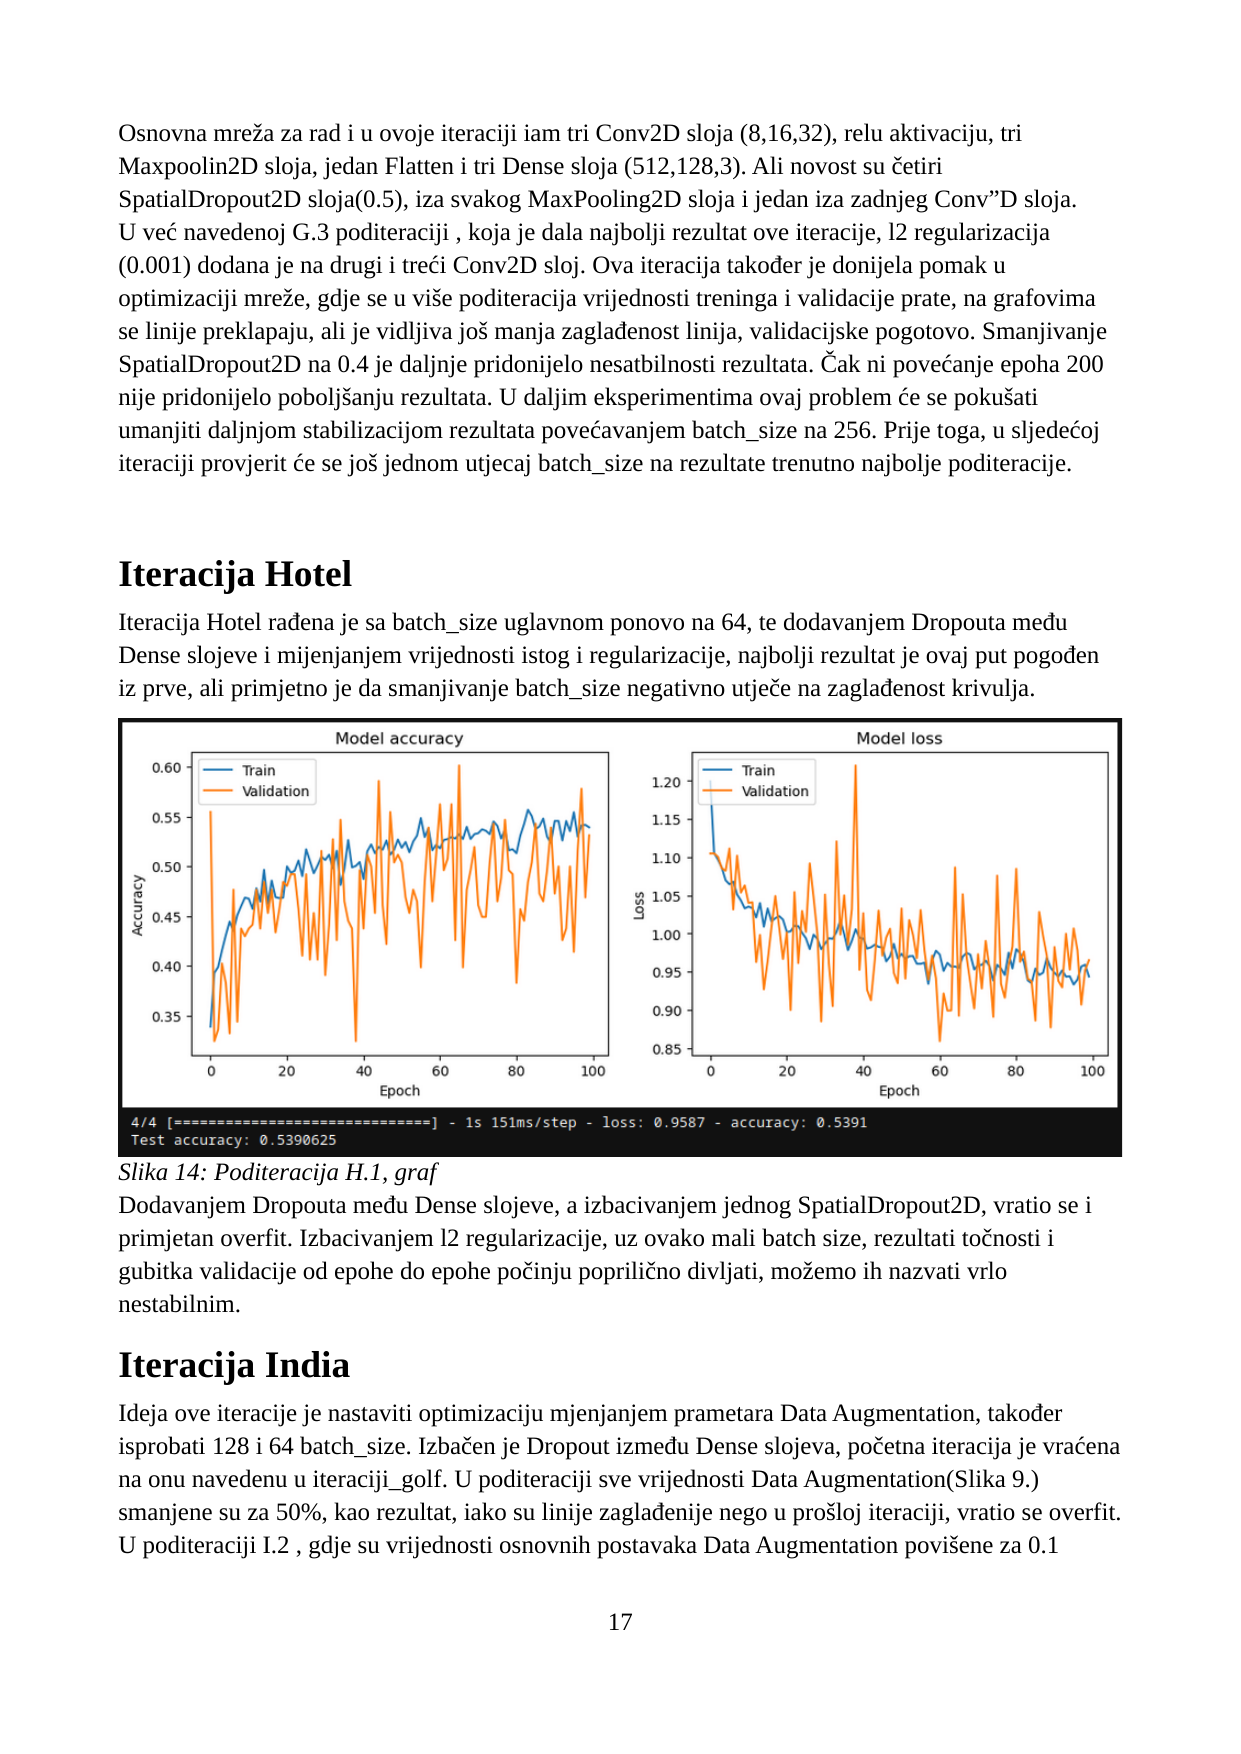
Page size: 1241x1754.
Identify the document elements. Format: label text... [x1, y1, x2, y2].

picture [118, 718, 1123, 1157]
subtitle Iteracija Hotel [118, 552, 1122, 595]
text U već navedenoj G.3 poditeraciji , koja je dala najbolji rezultat ove iteracije, l2 regularizacija (0.001) dodana je na drugi i treći Conv2D sloj. Ova iteracija također je donijela pomak u optimizaciji mreže, gdje se u više poditeracija vrijednosti treninga i validacije prate, na grafovima se linije preklapaju, ali je vidljiva još manja zaglađenost linija, validacijske pogotovo. Smanjivanje SpatialDropout2D na 0.4 je daljnje pridonijelo nesatbilnosti rezultata. Čak ni povećanje epoha 200 nije pridonijelo poboljšanju rezultata. U daljim eksperimentima ovaj problem će se pokušati umanjiti daljnjom stabilizacijom rezultata povećavanjem batch_size na 256. Prije toga, u sljedećoj iteraciji provjerit će se još jednom utjecaj batch_size na rezultate trenutno najbolje poditeracije. [118, 217, 1122, 477]
text Ideja ove iteracije je nastaviti optimizaciju mjenjanjem prametara Data Augmentation, također isprobati 128 i 64 batch_size. Izbačen je Dropout između Dense slojeva, početna iteracija je vraćena na onu navedenu u iteraciji_golf. U poditeraciji sve vrijednosti Data Augmentation(Slika 9.) smanjene su za 50%, kao rezultat, iako su linije zaglađenije nego u prošloj iteraciji, vratio se overfit. U poditeraciji I.2 , gdje su vrijednosti osnovnih postavaka Data Augmentation povišene za 0.1 [118, 1398, 1122, 1559]
text [118, 706, 1122, 718]
text Dodavanjem Dropouta među Dense slojeve, a izbacivanjem jednog SpatialDropout2D, vratio se i primjetan overfit. Izbacivanjem l2 regularizacije, uz ovako mali batch size, rezultati točnosti i gubitka validacije od epohe do epohe počinju poprilično divljati, možemo ih nazvati vrlo nestabilnim. [118, 1185, 1122, 1317]
subtitle Iteracija India [118, 1343, 1122, 1386]
text Slika 14: Poditeracija H.1, graf [118, 1157, 1122, 1185]
text Osnovna mreža za rad i u ovoje iteraciji iam tri Conv2D sloja (8,16,32), relu aktivaciju, tri Maxpoolin2D sloja, jedan Flatten i tri Dense sloja (512,128,3). Ali novost su četiri SpatialDropout2D sloja(0.5), iza svakog MaxPooling2D sloja i jedan iza zadnjeg Conv”D sloja. [118, 118, 1122, 213]
text Iteracija Hotel rađena je sa batch_size uglavnom ponovo na 64, te dodavanjem Dropouta među Dense slojeve i mijenjanjem vrijednosti istog i regularizacije, najbolji rezultat je ovaj put pogođen iz prve, ali primjetno je da smanjivanje batch_size negativno utječe na zaglađenost krivulja. [118, 607, 1122, 702]
